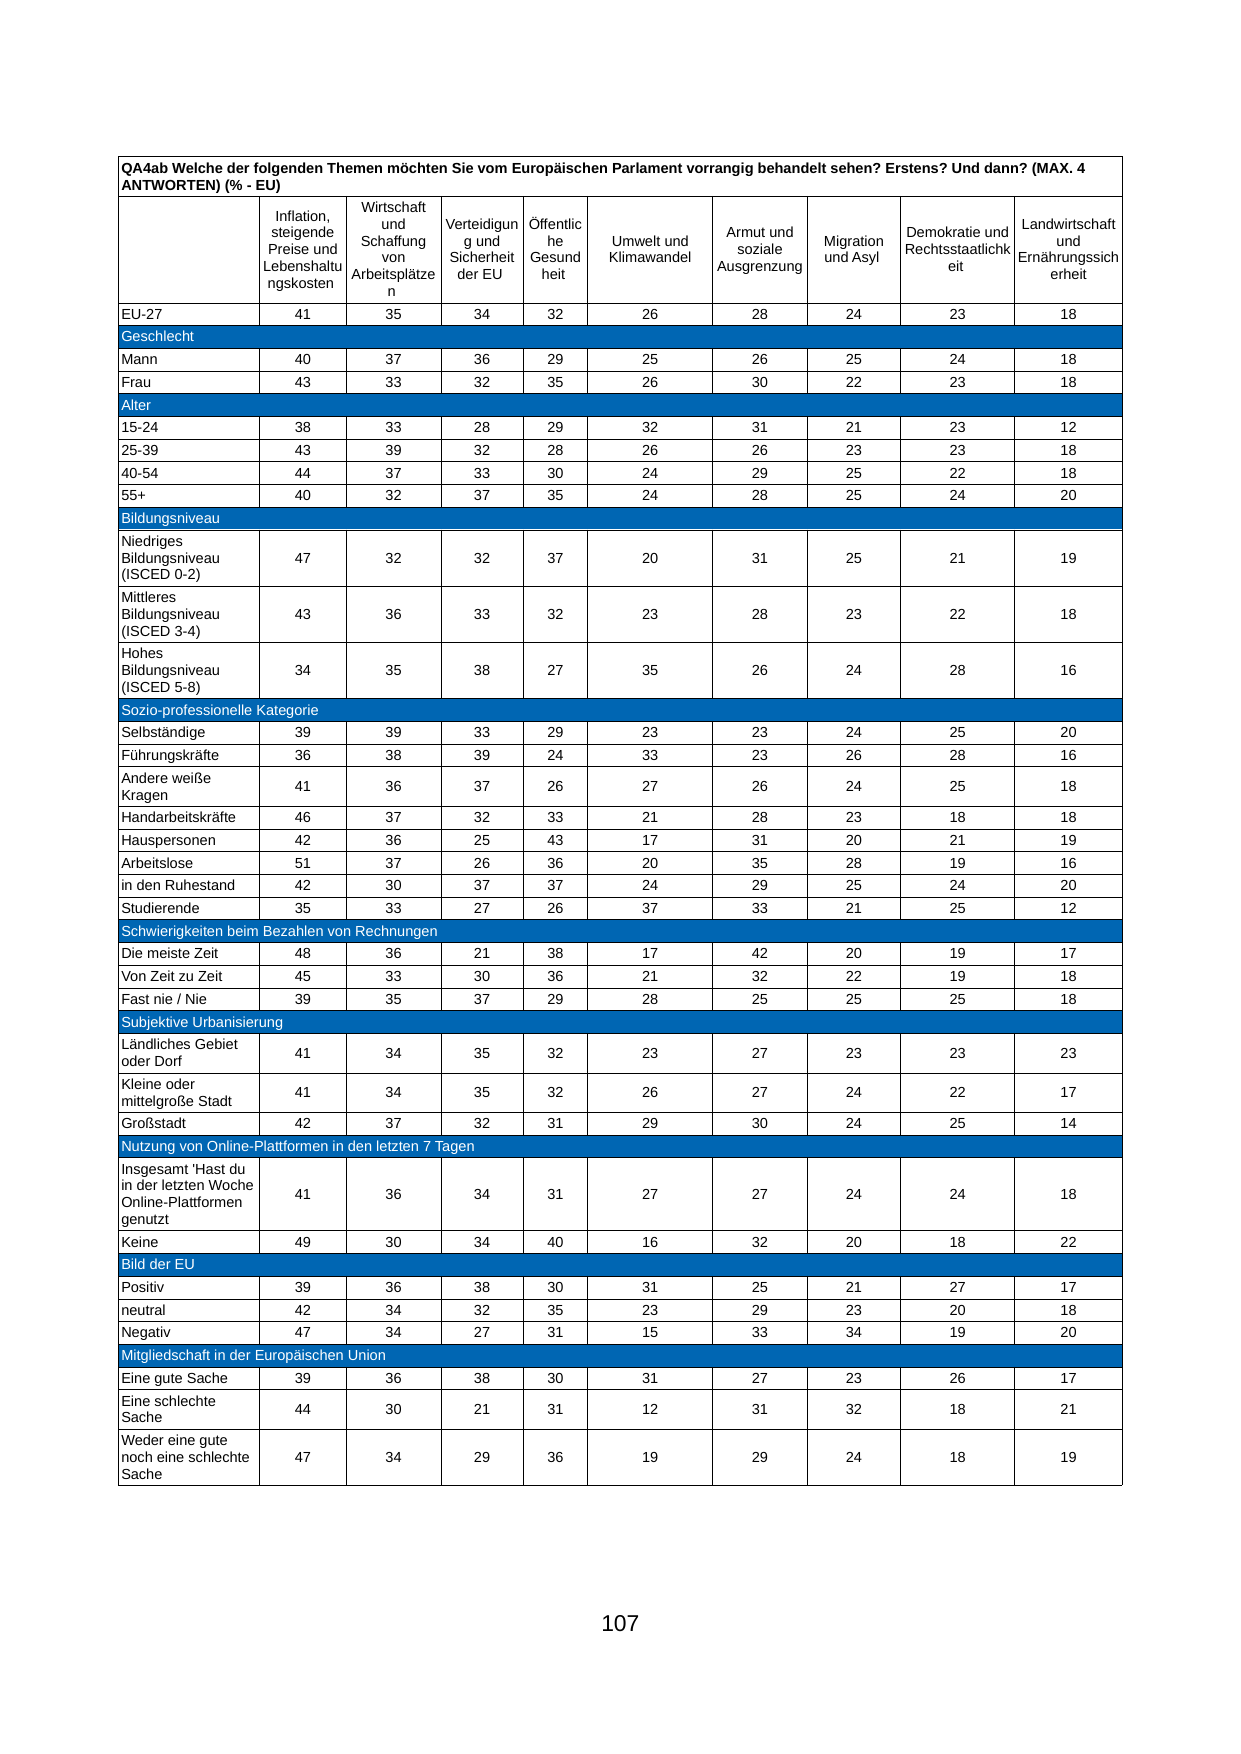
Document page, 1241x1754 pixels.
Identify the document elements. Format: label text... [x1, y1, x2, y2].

table_cell 37 [347, 1113, 441, 1134]
table_cell Die meiste Zeit [119, 943, 259, 965]
table_cell 33 [347, 372, 441, 393]
table_cell 48 [260, 943, 346, 965]
table_cell 32 [442, 531, 523, 586]
table_cell 27 [713, 1034, 807, 1072]
table_cell 26 [713, 767, 807, 806]
table_cell 31 [588, 1368, 712, 1389]
table_cell 27 [713, 1074, 807, 1112]
table_cell 18 [1015, 966, 1122, 987]
table_cell 22 [808, 372, 900, 393]
table_cell 20 [1015, 1322, 1122, 1344]
table_cell 43 [260, 587, 346, 642]
table_cell EU-27 [119, 304, 259, 325]
table_cell 51 [260, 852, 346, 874]
table_cell 23 [588, 1300, 712, 1321]
table_cell 31 [713, 531, 807, 586]
table_cell 30 [524, 1277, 587, 1298]
table_cell 40-54 [119, 462, 259, 484]
table_cell 20 [808, 1231, 900, 1253]
table_cell 36 [347, 1158, 441, 1230]
table_cell 33 [442, 722, 523, 744]
table_cell 30 [713, 372, 807, 393]
table_cell 25 [808, 349, 900, 371]
table_cell Eine schlechte Sache [119, 1390, 259, 1429]
table_header QA4ab Welche der folgenden Themen möchten Sie vom Europäischen Parlament vorrangig behandelt sehen? Erstens? Und dann? (MAX. 4 ANTWORTEN) (% - EU) [119, 157, 1122, 196]
table_cell 36 [347, 1277, 441, 1298]
table_cell 30 [713, 1113, 807, 1134]
table_cell 18 [1015, 989, 1122, 1010]
table_cell 41 [260, 1034, 346, 1072]
table_cell 23 [808, 587, 900, 642]
table_cell Verteidigung und Sicherheit der EU [442, 197, 523, 302]
table_cell 32 [442, 1300, 523, 1321]
table_cell 23 [901, 1034, 1014, 1072]
table_cell 18 [1015, 807, 1122, 828]
table_cell 32 [347, 531, 441, 586]
table_cell Frau [119, 372, 259, 393]
table_cell 46 [260, 807, 346, 828]
table_cell Keine [119, 1231, 259, 1253]
table_cell 18 [901, 807, 1014, 828]
table_cell 23 [808, 1368, 900, 1389]
table_cell 21 [588, 807, 712, 828]
table_cell 30 [524, 462, 587, 484]
table_cell 30 [347, 1390, 441, 1429]
table_cell 31 [524, 1322, 587, 1344]
table_cell 19 [901, 852, 1014, 874]
table_cell 22 [1015, 1231, 1122, 1253]
table_cell Inflation, steigende Preise und Lebenshaltungskosten [260, 197, 346, 302]
table_cell 32 [524, 1034, 587, 1072]
table_cell neutral [119, 1300, 259, 1321]
table_cell 25 [808, 485, 900, 507]
table_cell 26 [524, 898, 587, 919]
table_cell Großstadt [119, 1113, 259, 1134]
table_cell 30 [347, 1231, 441, 1253]
table_cell 34 [347, 1074, 441, 1112]
table_cell 19 [588, 1430, 712, 1485]
table_cell 37 [524, 531, 587, 586]
table_cell 42 [713, 943, 807, 965]
table_cell 27 [588, 767, 712, 806]
table_cell 12 [588, 1390, 712, 1429]
table_cell 16 [588, 1231, 712, 1253]
table_cell 37 [347, 462, 441, 484]
table_cell Mittleres Bildungsniveau (ISCED 3-4) [119, 587, 259, 642]
table_cell 24 [808, 767, 900, 806]
table_cell 32 [808, 1390, 900, 1429]
table_cell 25 [713, 1277, 807, 1298]
table_cell 18 [901, 1231, 1014, 1253]
table_cell 47 [260, 1430, 346, 1485]
table_cell Sozio-professionelle Kategorie [119, 699, 1122, 721]
table_cell 42 [260, 830, 346, 851]
table_cell 32 [347, 485, 441, 507]
table_cell 39 [260, 1277, 346, 1298]
table_cell 24 [808, 643, 900, 698]
table_cell 24 [588, 875, 712, 897]
table_cell 42 [260, 875, 346, 897]
table_cell 37 [442, 989, 523, 1010]
table_cell 41 [260, 1158, 346, 1230]
table_cell 43 [524, 830, 587, 851]
table_cell 36 [260, 745, 346, 766]
table_cell 25 [808, 989, 900, 1010]
table_cell 28 [442, 417, 523, 439]
table_cell 18 [1015, 1158, 1122, 1230]
table_cell 31 [713, 1390, 807, 1429]
table_cell 18 [1015, 587, 1122, 642]
table_cell Landwirtschaft und Ernährungssicherheit [1015, 197, 1122, 302]
table_cell 35 [524, 485, 587, 507]
table_cell 23 [713, 745, 807, 766]
table_cell 19 [1015, 1430, 1122, 1485]
table_cell 17 [1015, 1074, 1122, 1112]
table_cell Nutzung von Online-Plattformen in den letzten 7 Tagen [119, 1136, 1122, 1157]
table_cell 34 [347, 1430, 441, 1485]
table_cell 33 [442, 587, 523, 642]
table_cell 21 [901, 830, 1014, 851]
table_cell 25 [808, 462, 900, 484]
table_cell 23 [588, 1034, 712, 1072]
table_cell Arbeitslose [119, 852, 259, 874]
table_cell 35 [347, 989, 441, 1010]
table_cell 44 [260, 1390, 346, 1429]
table_cell 27 [713, 1158, 807, 1230]
table_cell 21 [588, 966, 712, 987]
table_cell 24 [808, 1113, 900, 1134]
table_cell 27 [442, 898, 523, 919]
table_cell [119, 197, 259, 302]
table_cell 34 [442, 304, 523, 325]
table_cell 39 [347, 440, 441, 461]
table_cell 18 [1015, 440, 1122, 461]
table_cell 37 [442, 767, 523, 806]
table_cell 26 [808, 745, 900, 766]
table_cell 40 [524, 1231, 587, 1253]
table_cell 36 [524, 852, 587, 874]
table_cell 44 [260, 462, 346, 484]
table_cell Öffentliche Gesundheit [524, 197, 587, 302]
table_cell 19 [901, 943, 1014, 965]
table_cell Mitgliedschaft in der Europäischen Union [119, 1345, 1122, 1367]
table_cell 42 [260, 1113, 346, 1134]
table_cell 30 [347, 875, 441, 897]
table_cell Subjektive Urbanisierung [119, 1011, 1122, 1033]
table_cell 18 [901, 1390, 1014, 1429]
table_cell 23 [901, 417, 1014, 439]
table_cell 18 [1015, 1300, 1122, 1321]
table_cell 27 [524, 643, 587, 698]
table_cell 26 [524, 767, 587, 806]
table_cell 35 [524, 1300, 587, 1321]
table_cell 22 [901, 1074, 1014, 1112]
table_cell Studierende [119, 898, 259, 919]
table_cell 35 [713, 852, 807, 874]
table_cell Fast nie / Nie [119, 989, 259, 1010]
table_cell 18 [1015, 304, 1122, 325]
table_cell 24 [808, 722, 900, 744]
table_cell 24 [901, 875, 1014, 897]
table_cell 25 [588, 349, 712, 371]
table_cell 22 [901, 462, 1014, 484]
table_cell 38 [442, 1277, 523, 1298]
table_cell 41 [260, 1074, 346, 1112]
table_cell 38 [524, 943, 587, 965]
table_cell 31 [713, 417, 807, 439]
table_cell 26 [901, 1368, 1014, 1389]
table_cell 27 [901, 1277, 1014, 1298]
table_cell 32 [713, 966, 807, 987]
table_cell Geschlecht [119, 326, 1122, 348]
table_cell 25 [901, 1113, 1014, 1134]
table_cell 34 [347, 1034, 441, 1072]
table_cell 27 [588, 1158, 712, 1230]
table_cell 29 [713, 1300, 807, 1321]
table_cell 29 [713, 462, 807, 484]
table_cell 35 [347, 643, 441, 698]
table_cell Insgesamt 'Hast du in der letzten Woche Online-Plattformen genutzt [119, 1158, 259, 1230]
table_cell 17 [1015, 1368, 1122, 1389]
table_cell 24 [588, 462, 712, 484]
table_cell 28 [588, 989, 712, 1010]
table_cell 25 [901, 989, 1014, 1010]
table_cell 23 [901, 372, 1014, 393]
table_cell Umwelt und Klimawandel [588, 197, 712, 302]
table_cell 33 [524, 807, 587, 828]
table_cell 18 [901, 1430, 1014, 1485]
table_cell 28 [713, 485, 807, 507]
table_cell 36 [347, 767, 441, 806]
table_cell 24 [808, 1158, 900, 1230]
table_cell 31 [524, 1390, 587, 1429]
table_cell Hauspersonen [119, 830, 259, 851]
table_cell 31 [588, 1277, 712, 1298]
table_cell 21 [901, 531, 1014, 586]
table_cell Positiv [119, 1277, 259, 1298]
table_cell 37 [442, 485, 523, 507]
table_cell 21 [442, 1390, 523, 1429]
table_cell 45 [260, 966, 346, 987]
table_cell 32 [442, 807, 523, 828]
table_cell 17 [588, 943, 712, 965]
table_cell 34 [260, 643, 346, 698]
table_cell 38 [260, 417, 346, 439]
table_cell 16 [1015, 745, 1122, 766]
table_cell 20 [1015, 485, 1122, 507]
table_cell 28 [524, 440, 587, 461]
table_cell 25 [901, 767, 1014, 806]
table_cell 29 [524, 989, 587, 1010]
table_cell 28 [713, 587, 807, 642]
table_cell Mann [119, 349, 259, 371]
table_cell 18 [1015, 349, 1122, 371]
table_cell 47 [260, 1322, 346, 1344]
table_cell 32 [524, 587, 587, 642]
table_cell Hohes Bildungsniveau (ISCED 5-8) [119, 643, 259, 698]
table_cell 21 [442, 943, 523, 965]
table_cell Kleine oder mittelgroße Stadt [119, 1074, 259, 1112]
table_cell 20 [1015, 875, 1122, 897]
table_cell 39 [260, 722, 346, 744]
table_cell 18 [1015, 372, 1122, 393]
table_cell 17 [588, 830, 712, 851]
table_cell 17 [1015, 943, 1122, 965]
table_cell Andere weiße Kragen [119, 767, 259, 806]
table_cell 31 [713, 830, 807, 851]
table_cell 32 [442, 372, 523, 393]
table_cell 18 [1015, 767, 1122, 806]
table_cell 25-39 [119, 440, 259, 461]
table_cell 28 [713, 304, 807, 325]
table_cell Bild der EU [119, 1254, 1122, 1276]
table_cell 28 [713, 807, 807, 828]
table_cell 22 [808, 966, 900, 987]
table_cell 35 [524, 372, 587, 393]
table_cell 24 [808, 304, 900, 325]
table_cell 41 [260, 304, 346, 325]
table_cell 30 [442, 966, 523, 987]
table_cell 20 [1015, 722, 1122, 744]
table_cell 43 [260, 372, 346, 393]
table_cell 25 [808, 531, 900, 586]
table_cell 32 [713, 1231, 807, 1253]
table_cell 26 [588, 304, 712, 325]
table_cell 29 [713, 1430, 807, 1485]
table_cell 32 [442, 440, 523, 461]
table_cell 37 [347, 807, 441, 828]
table_cell 40 [260, 349, 346, 371]
table_cell 29 [524, 349, 587, 371]
table_cell 21 [808, 1277, 900, 1298]
table_cell 36 [347, 587, 441, 642]
table_cell 33 [713, 1322, 807, 1344]
table_cell 39 [347, 722, 441, 744]
table_cell 36 [442, 349, 523, 371]
table_cell 24 [588, 485, 712, 507]
table_cell 36 [347, 1368, 441, 1389]
table_cell 14 [1015, 1113, 1122, 1134]
table_cell 39 [260, 989, 346, 1010]
table_cell 36 [524, 966, 587, 987]
table_cell 23 [808, 1300, 900, 1321]
table_cell 12 [1015, 898, 1122, 919]
table_cell Migration und Asyl [808, 197, 900, 302]
table_cell 26 [713, 643, 807, 698]
table_cell 20 [588, 852, 712, 874]
table_cell 34 [347, 1322, 441, 1344]
table_cell 23 [588, 722, 712, 744]
table_cell 35 [442, 1034, 523, 1072]
table_cell 29 [524, 722, 587, 744]
table_cell 31 [524, 1113, 587, 1134]
table_cell 20 [808, 943, 900, 965]
table_cell 32 [524, 1074, 587, 1112]
table_cell 24 [901, 485, 1014, 507]
table_cell 22 [901, 587, 1014, 642]
table_cell 37 [442, 875, 523, 897]
table_cell 35 [442, 1074, 523, 1112]
table_cell 17 [1015, 1277, 1122, 1298]
table_cell 40 [260, 485, 346, 507]
table_cell 20 [901, 1300, 1014, 1321]
table_cell 26 [588, 372, 712, 393]
table_cell 26 [442, 852, 523, 874]
table_cell 38 [442, 1368, 523, 1389]
table_cell 35 [347, 304, 441, 325]
table_cell 19 [901, 966, 1014, 987]
table_cell 23 [713, 722, 807, 744]
table_cell Niedriges Bildungsniveau (ISCED 0-2) [119, 531, 259, 586]
table_cell 33 [713, 898, 807, 919]
table_cell 15 [588, 1322, 712, 1344]
table_cell 29 [524, 417, 587, 439]
table_cell 31 [524, 1158, 587, 1230]
table_cell 34 [808, 1322, 900, 1344]
table_cell 26 [588, 1074, 712, 1112]
table_cell 24 [524, 745, 587, 766]
table_cell 19 [1015, 531, 1122, 586]
table_cell 37 [347, 349, 441, 371]
table_cell 34 [347, 1300, 441, 1321]
table_cell 21 [808, 898, 900, 919]
table_cell 36 [524, 1430, 587, 1485]
table_cell 25 [713, 989, 807, 1010]
table_cell 26 [713, 349, 807, 371]
table_cell 19 [1015, 830, 1122, 851]
table_cell Weder eine gute noch eine schlechte Sache [119, 1430, 259, 1485]
table_cell 41 [260, 767, 346, 806]
table_cell 21 [808, 417, 900, 439]
table_cell 36 [347, 943, 441, 965]
table_cell 19 [901, 1322, 1014, 1344]
table_cell 32 [588, 417, 712, 439]
table_cell 55+ [119, 485, 259, 507]
table_cell 12 [1015, 417, 1122, 439]
table_cell 35 [588, 643, 712, 698]
table_cell 33 [442, 462, 523, 484]
table_cell Selbständige [119, 722, 259, 744]
table_cell 38 [347, 745, 441, 766]
table_cell 28 [901, 745, 1014, 766]
table_cell 42 [260, 1300, 346, 1321]
table_cell 33 [347, 898, 441, 919]
table_cell 23 [808, 1034, 900, 1072]
table_cell 39 [442, 745, 523, 766]
table_cell 32 [442, 1113, 523, 1134]
table_cell 25 [442, 830, 523, 851]
table_cell 27 [442, 1322, 523, 1344]
table_cell 39 [260, 1368, 346, 1389]
table_cell 26 [588, 440, 712, 461]
table_cell 23 [588, 587, 712, 642]
table_cell 33 [347, 417, 441, 439]
table_cell 47 [260, 531, 346, 586]
table_cell 25 [808, 875, 900, 897]
table_cell 24 [808, 1430, 900, 1485]
table_cell 21 [1015, 1390, 1122, 1429]
table_cell 34 [442, 1231, 523, 1253]
table_cell 27 [713, 1368, 807, 1389]
table_cell 20 [588, 531, 712, 586]
table_cell 29 [713, 875, 807, 897]
table_cell 35 [260, 898, 346, 919]
table_cell Bildungsniveau [119, 508, 1122, 529]
table_cell 26 [713, 440, 807, 461]
table_cell 29 [442, 1430, 523, 1485]
table_cell 16 [1015, 643, 1122, 698]
table_cell Negativ [119, 1322, 259, 1344]
table_cell 36 [347, 830, 441, 851]
table_cell 38 [442, 643, 523, 698]
table_cell 28 [901, 643, 1014, 698]
table_cell 32 [524, 304, 587, 325]
table_cell 16 [1015, 852, 1122, 874]
table_cell 37 [347, 852, 441, 874]
table_cell 30 [524, 1368, 587, 1389]
table_cell 18 [1015, 462, 1122, 484]
table_cell 25 [901, 898, 1014, 919]
table_cell Von Zeit zu Zeit [119, 966, 259, 987]
table_cell 24 [808, 1074, 900, 1112]
table_cell Ländliches Gebiet oder Dorf [119, 1034, 259, 1072]
table_cell Eine gute Sache [119, 1368, 259, 1389]
table_cell 33 [588, 745, 712, 766]
table_cell Alter [119, 394, 1122, 416]
table_cell 20 [808, 830, 900, 851]
table_cell 15-24 [119, 417, 259, 439]
table_cell Demokratie und Rechtsstaatlichkeit [901, 197, 1014, 302]
table_cell 29 [588, 1113, 712, 1134]
table_cell 23 [808, 440, 900, 461]
table_cell 24 [901, 1158, 1014, 1230]
table_cell 33 [347, 966, 441, 987]
table_cell 37 [588, 898, 712, 919]
table_cell Wirtschaft und Schaffung von Arbeitsplätzen [347, 197, 441, 302]
table_cell Schwierigkeiten beim Bezahlen von Rechnungen [119, 920, 1122, 942]
table_cell 43 [260, 440, 346, 461]
table_cell 34 [442, 1158, 523, 1230]
table_cell in den Ruhestand [119, 875, 259, 897]
table_cell 37 [524, 875, 587, 897]
table_cell Führungskräfte [119, 745, 259, 766]
table_cell 23 [901, 304, 1014, 325]
table_cell 23 [901, 440, 1014, 461]
table_cell 28 [808, 852, 900, 874]
table_cell 23 [808, 807, 900, 828]
table_cell Armut und soziale Ausgrenzung [713, 197, 807, 302]
table_cell 23 [1015, 1034, 1122, 1072]
table_cell 24 [901, 349, 1014, 371]
table_cell 25 [901, 722, 1014, 744]
table_cell 49 [260, 1231, 346, 1253]
table_cell Handarbeitskräfte [119, 807, 259, 828]
